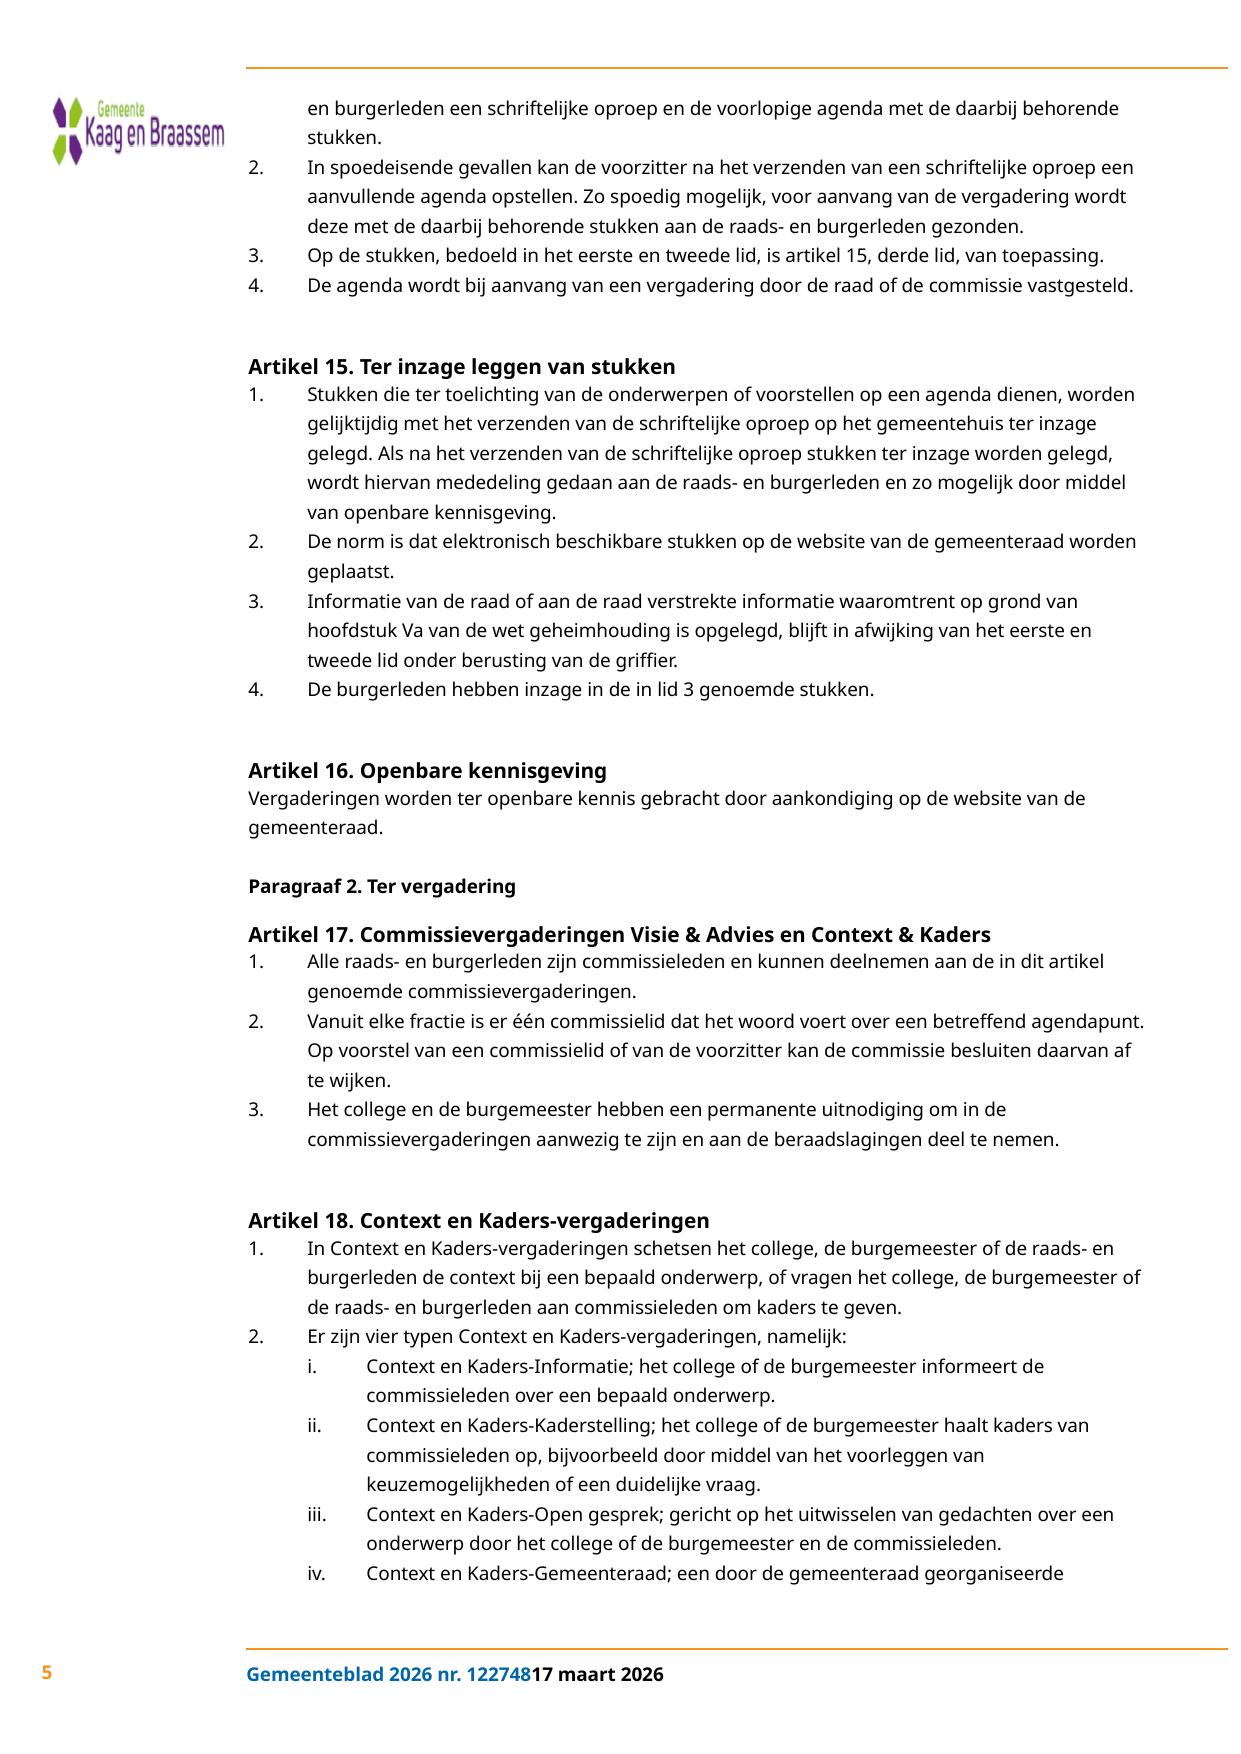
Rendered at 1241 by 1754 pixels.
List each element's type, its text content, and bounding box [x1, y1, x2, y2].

text Artikel 16. Openbare kennisgeving [248, 757, 1152, 785]
text Artikel 18. Context en Kaders-vergaderingen [248, 1206, 1152, 1235]
list De agenda wordt bij aanvang van een vergadering door de raad of de commissie vastgesteld. [248, 272, 1152, 298]
list Informatie van de raad of aan de raad verstrekte informatie waaromtrent op grond van hoofdstuk Va van de wet geheimhouding is opgelegd, blijft in afwijking van het eerste en tweede lid onder berusting van de griffier. [248, 588, 1152, 673]
list Context en Kaders-Kaderstelling; het college of de burgemeester haalt kaders van commissieleden op, bijvoorbeeld door middel van het voorleggen van keuzemogelijkheden of een duidelijke vraag. [307, 1412, 1152, 1497]
text Artikel 17. Commissievergaderingen Visie & Advies en Context & Kaders [248, 920, 1152, 949]
list Vanuit elke fractie is er één commissielid dat het woord voert over een betreffend agendapunt. Op voorstel van een commissielid of van de voorzitter kan de commissie besluiten daarvan af te wijken. [248, 1008, 1152, 1093]
text Paragraaf 2. Ter vergadering [248, 874, 1152, 899]
list Context en Kaders-Informatie; het college of de burgemeester informeert de commissieleden over een bepaald onderwerp. [307, 1353, 1152, 1408]
list Alle raads- en burgerleden zijn commissieleden en kunnen deelnemen aan de in dit artikel genoemde commissievergaderingen. [248, 949, 1152, 1004]
picture [41, 47, 231, 172]
list Context en Kaders-Gemeenteraad; een door de gemeenteraad georganiseerde [307, 1560, 1152, 1586]
list en burgerleden een schriftelijke oproep en de voorlopige agenda met de daarbij behorende stukken. [248, 95, 1152, 150]
list De burgerleden hebben inzage in de in lid 3 genoemde stukken. [248, 677, 1152, 702]
list In Context en Kaders-vergaderingen schetsen het college, de burgemeester of de raads- en burgerleden de context bij een bepaald onderwerp, of vragen het college, de burgemeester of de raads- en burgerleden aan commissieleden om kaders te geven. [248, 1235, 1152, 1319]
list Er zijn vier typen Context en Kaders-vergaderingen, namelijk: [248, 1323, 1152, 1349]
list Context en Kaders-Open gesprek; gericht op het uitwisselen van gedachten over een onderwerp door het college of de burgemeester en de commissieleden. [307, 1501, 1152, 1556]
list De norm is dat elektronisch beschikbare stukken op de website van de gemeenteraad worden geplaatst. [248, 529, 1152, 584]
text Artikel 15. Ter inzage leggen van stukken [248, 352, 1152, 381]
list Op de stukken, bedoeld in het eerste en tweede lid, is artikel 15, derde lid, van toepassing. [248, 243, 1152, 268]
list In spoedeisende gevallen kan de voorzitter na het verzenden van een schriftelijke oproep een aanvullende agenda opstellen. Zo spoedig mogelijk, voor aanvang van de vergadering wordt deze met de daarbij behorende stukken aan de raads- en burgerleden gezonden. [248, 154, 1152, 239]
list Het college en de burgemeester hebben een permanente uitnodiging om in de commissievergaderingen aanwezig te zijn en aan de beraadslagingen deel te nemen. [248, 1097, 1152, 1152]
list Stukken die ter toelichting van de onderwerpen of voorstellen op een agenda dienen, worden gelijktijdig met het verzenden van de schriftelijke oproep op het gemeentehuis ter inzage gelegd. Als na het verzenden van de schriftelijke oproep stukken ter inzage worden gelegd, wordt hiervan mededeling gedaan aan de raads- en burgerleden en zo mogelijk door middel van openbare kennisgeving. [248, 381, 1152, 525]
text Vergaderingen worden ter openbare kennis gebracht door aankondiging op de website van de gemeenteraad. [248, 785, 1152, 840]
